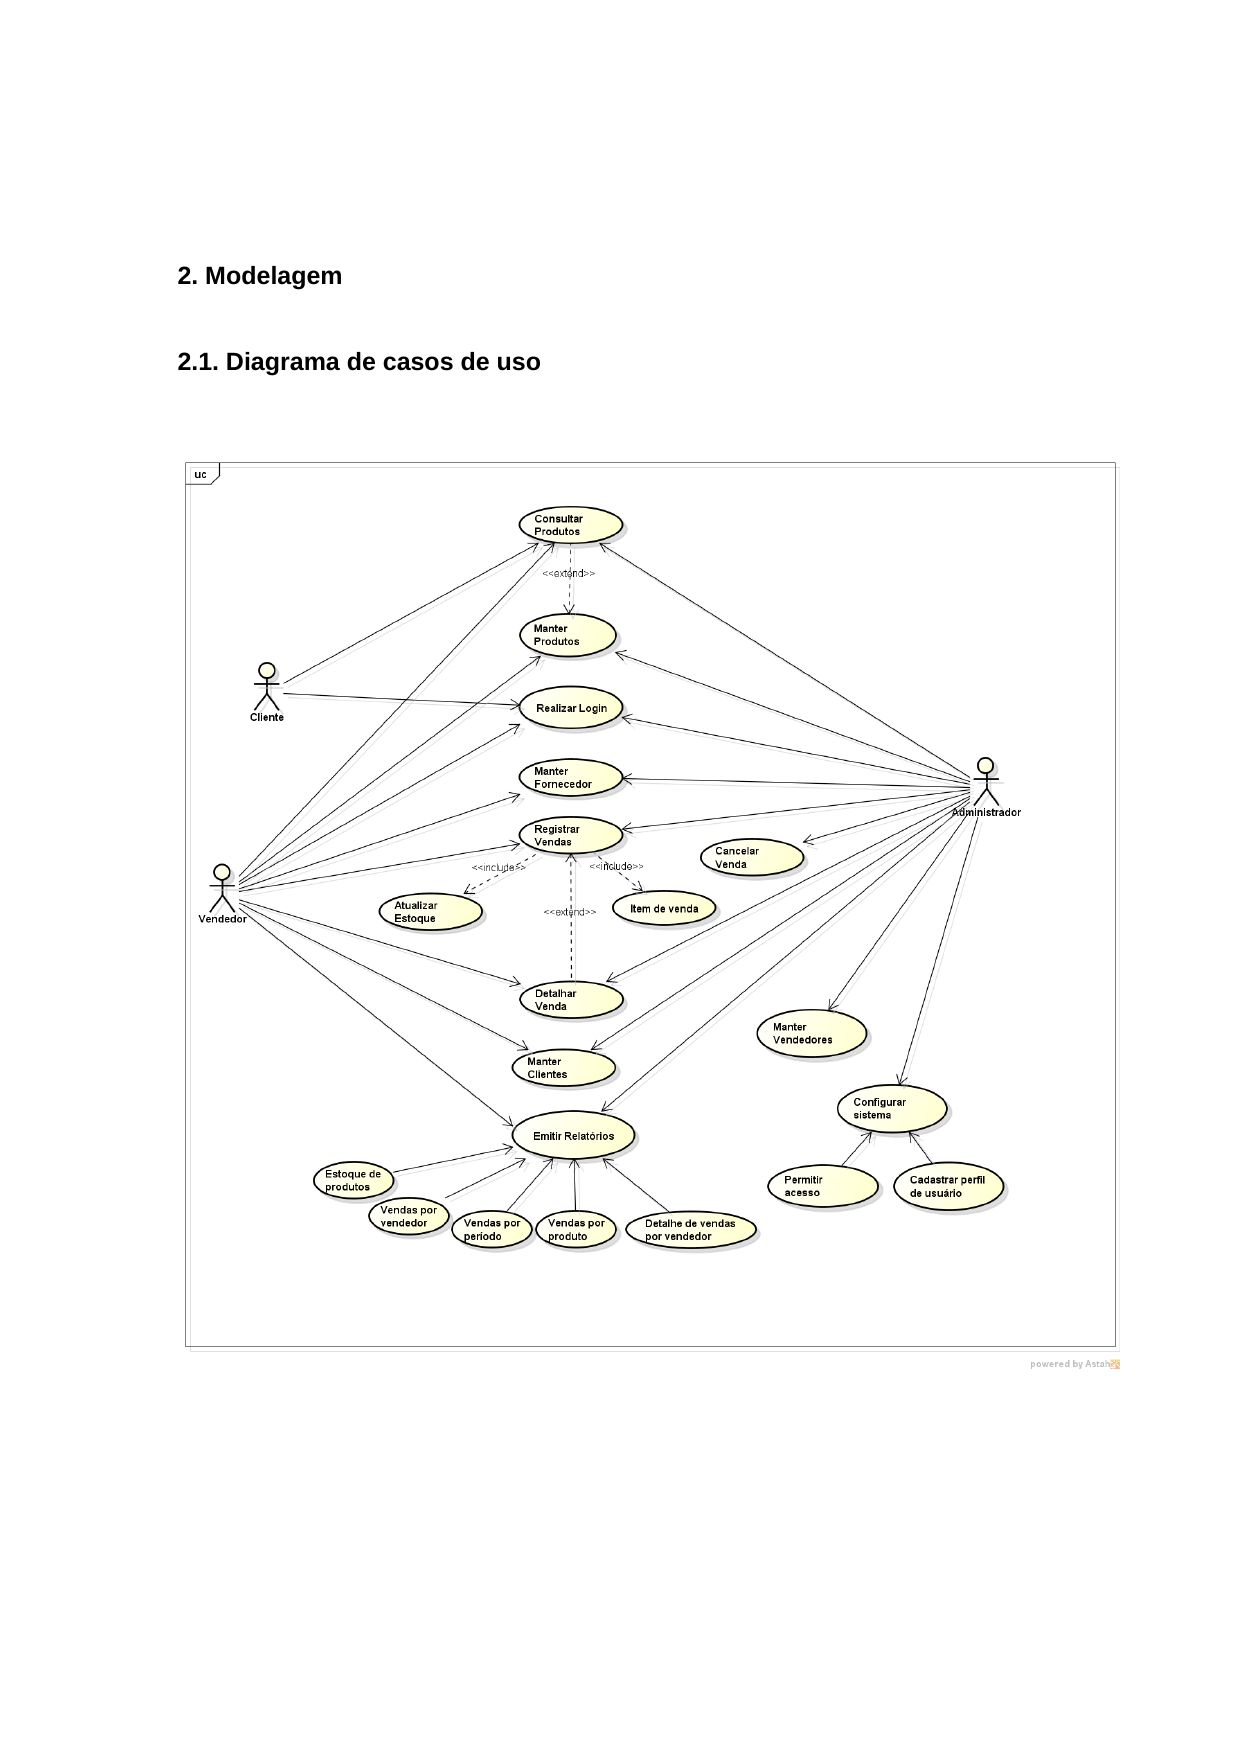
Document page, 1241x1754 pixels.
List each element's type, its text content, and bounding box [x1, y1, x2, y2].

subtitle 2.1. Diagrama de casos de uso [177, 347, 1122, 376]
subtitle 2. Modelagem [177, 261, 1122, 290]
picture [177, 454, 1123, 1372]
